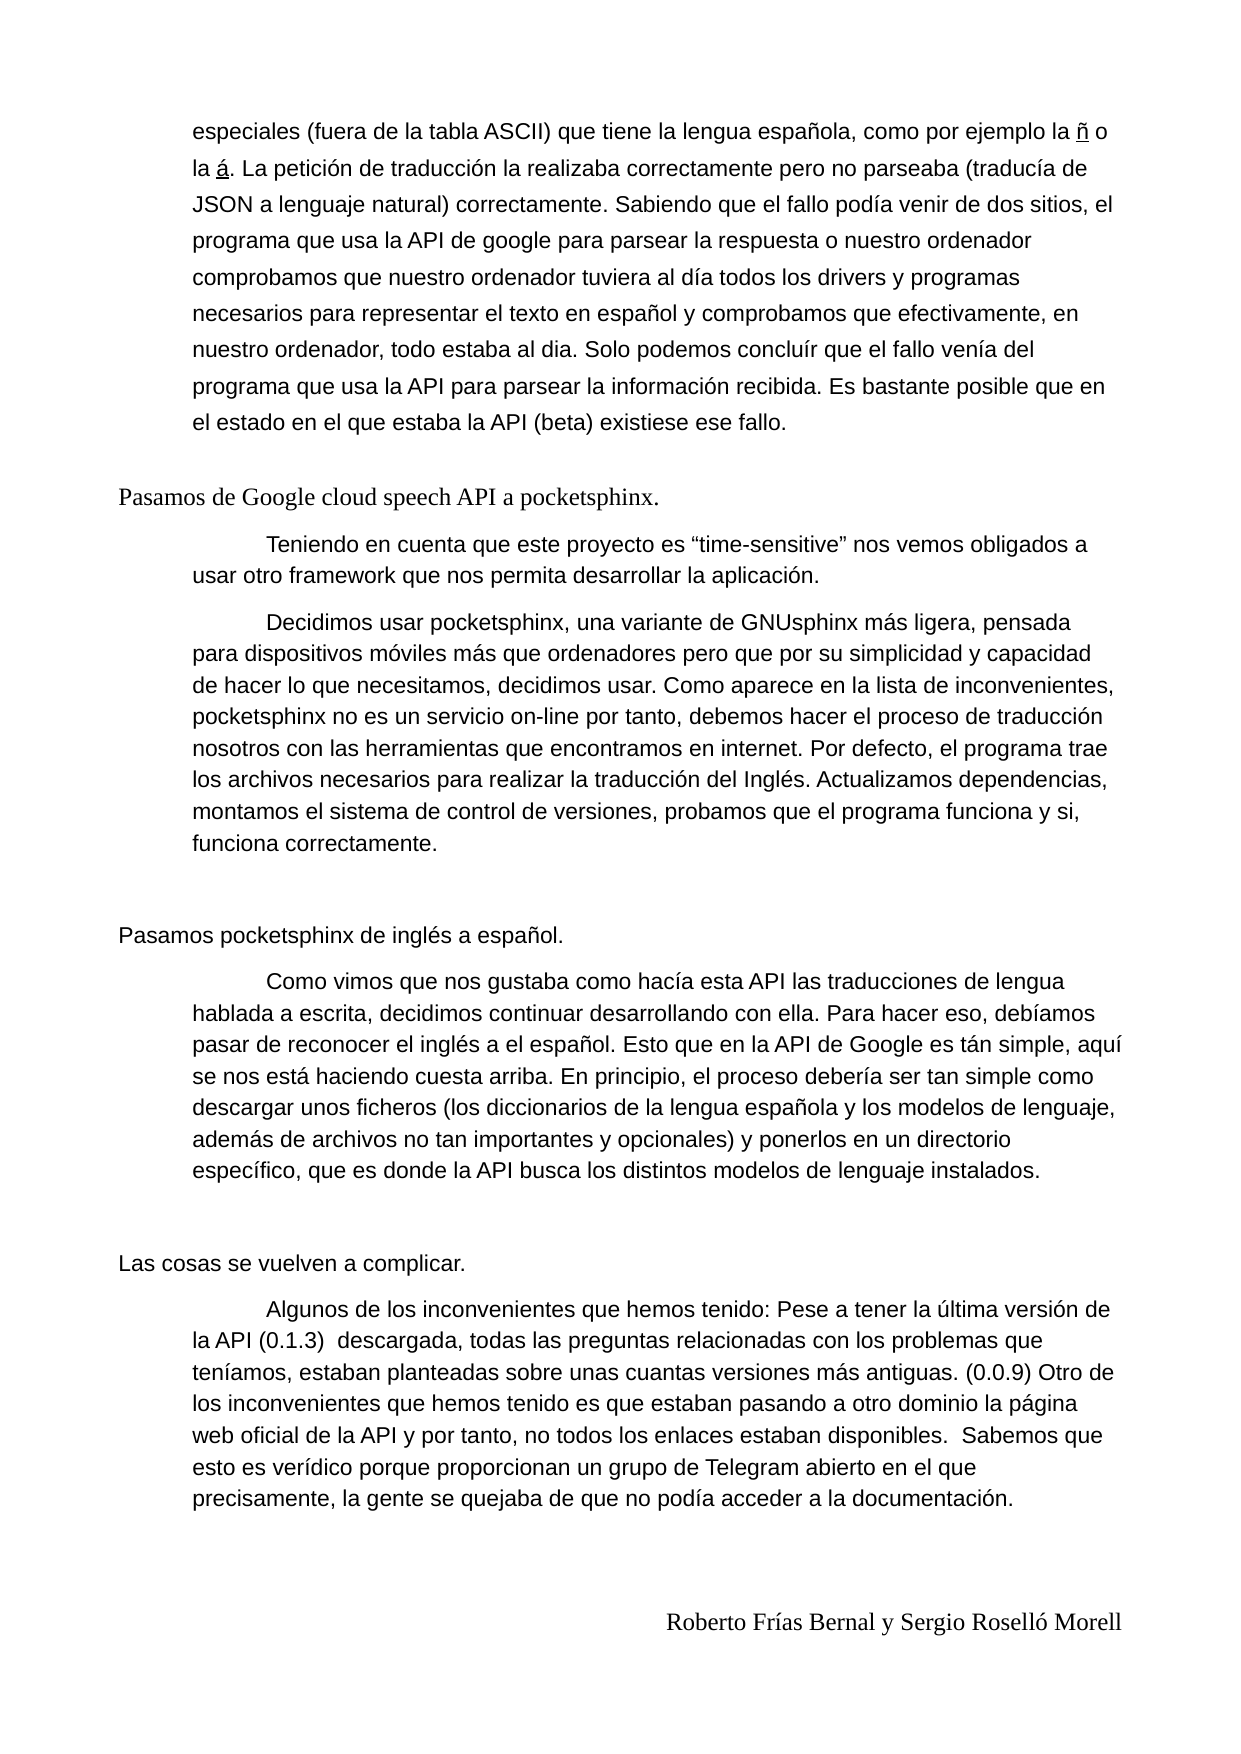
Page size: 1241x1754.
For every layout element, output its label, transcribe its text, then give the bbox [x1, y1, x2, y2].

text Como vimos que nos gustaba como hacía esta API las traducciones de lengua hablada a escrita, decidimos continuar desarrollando con ella. Para hacer eso, debíamos pasar de reconocer el inglés a el español. Esto que en la API de Google es tán simple, aquí se nos está haciendo cuesta arriba. En principio, el proceso debería ser tan simple como descargar unos ficheros (los diccionarios de la lengua española y los modelos de lenguaje, además de archivos no tan importantes y opcionales) y ponerlos en un directorio específico, que es donde la API busca los distintos modelos de lenguaje instalados. [192, 968, 1122, 1184]
text Algunos de los inconvenientes que hemos tenido: Pese a tener la última versión de la API (0.1.3) descargada, todas las preguntas relacionadas con los problemas que teníamos, estaban planteadas sobre unas cuantas versiones más antiguas. (0.0.9) Otro de los inconvenientes que hemos tenido es que estaban pasando a otro dominio la página web oficial de la API y por tanto, no todos los enlaces estaban disponibles. Sabemos que esto es verídico porque proporcionan un grupo de Telegram abierto en el que precisamente, la gente se quejaba de que no podía acceder a la documentación. [192, 1296, 1122, 1511]
text Pasamos pocketsphinx de inglés a español. [118, 922, 1122, 948]
text Las cosas se vuelven a complicar. [118, 1249, 1122, 1276]
text Decidimos usar pocketsphinx, una variante de GNUsphinx más ligera, pensada para dispositivos móviles más que ordenadores pero que por su simplicidad y capacidad de hacer lo que necesitamos, decidimos usar. Como aparece en la lista de inconvenientes, pocketsphinx no es un servicio on-line por tanto, debemos hacer el proceso de traducción nosotros con las herramientas que encontramos en internet. Por defecto, el programa trae los archivos necesarios para realizar la traducción del Inglés. Actualizamos dependencias, montamos el sistema de control de versiones, probamos que el programa funciona y si, funciona correctamente. [192, 608, 1122, 856]
text Pasamos de Google cloud speech API a pocketsphinx. [118, 482, 1122, 510]
text Teniendo en cuenta que este proyecto es “time-sensitive” nos vemos obligados a usar otro framework que nos permita desarrollar la aplicación. [192, 531, 1122, 589]
text especiales (fuera de la tabla ASCII) que tiene la lengua española, como por ejemplo la ñ o la á. La petición de traducción la realizaba correctamente pero no parseaba (traducía de JSON a lenguaje natural) correctamente. Sabiendo que el fallo podía venir de dos sitios, el programa que usa la API de google para parsear la respuesta o nuestro ordenador comprobamos que nuestro ordenador tuviera al día todos los drivers y programas necesarios para representar el texto en español y comprobamos que efectivamente, en nuestro ordenador, todo estaba al dia. Solo podemos concluír que el fallo venía del programa que usa la API para parsear la información recibida. Es bastante posible que en el estado en el que estaba la API (beta) existiese ese fallo. [192, 118, 1122, 435]
